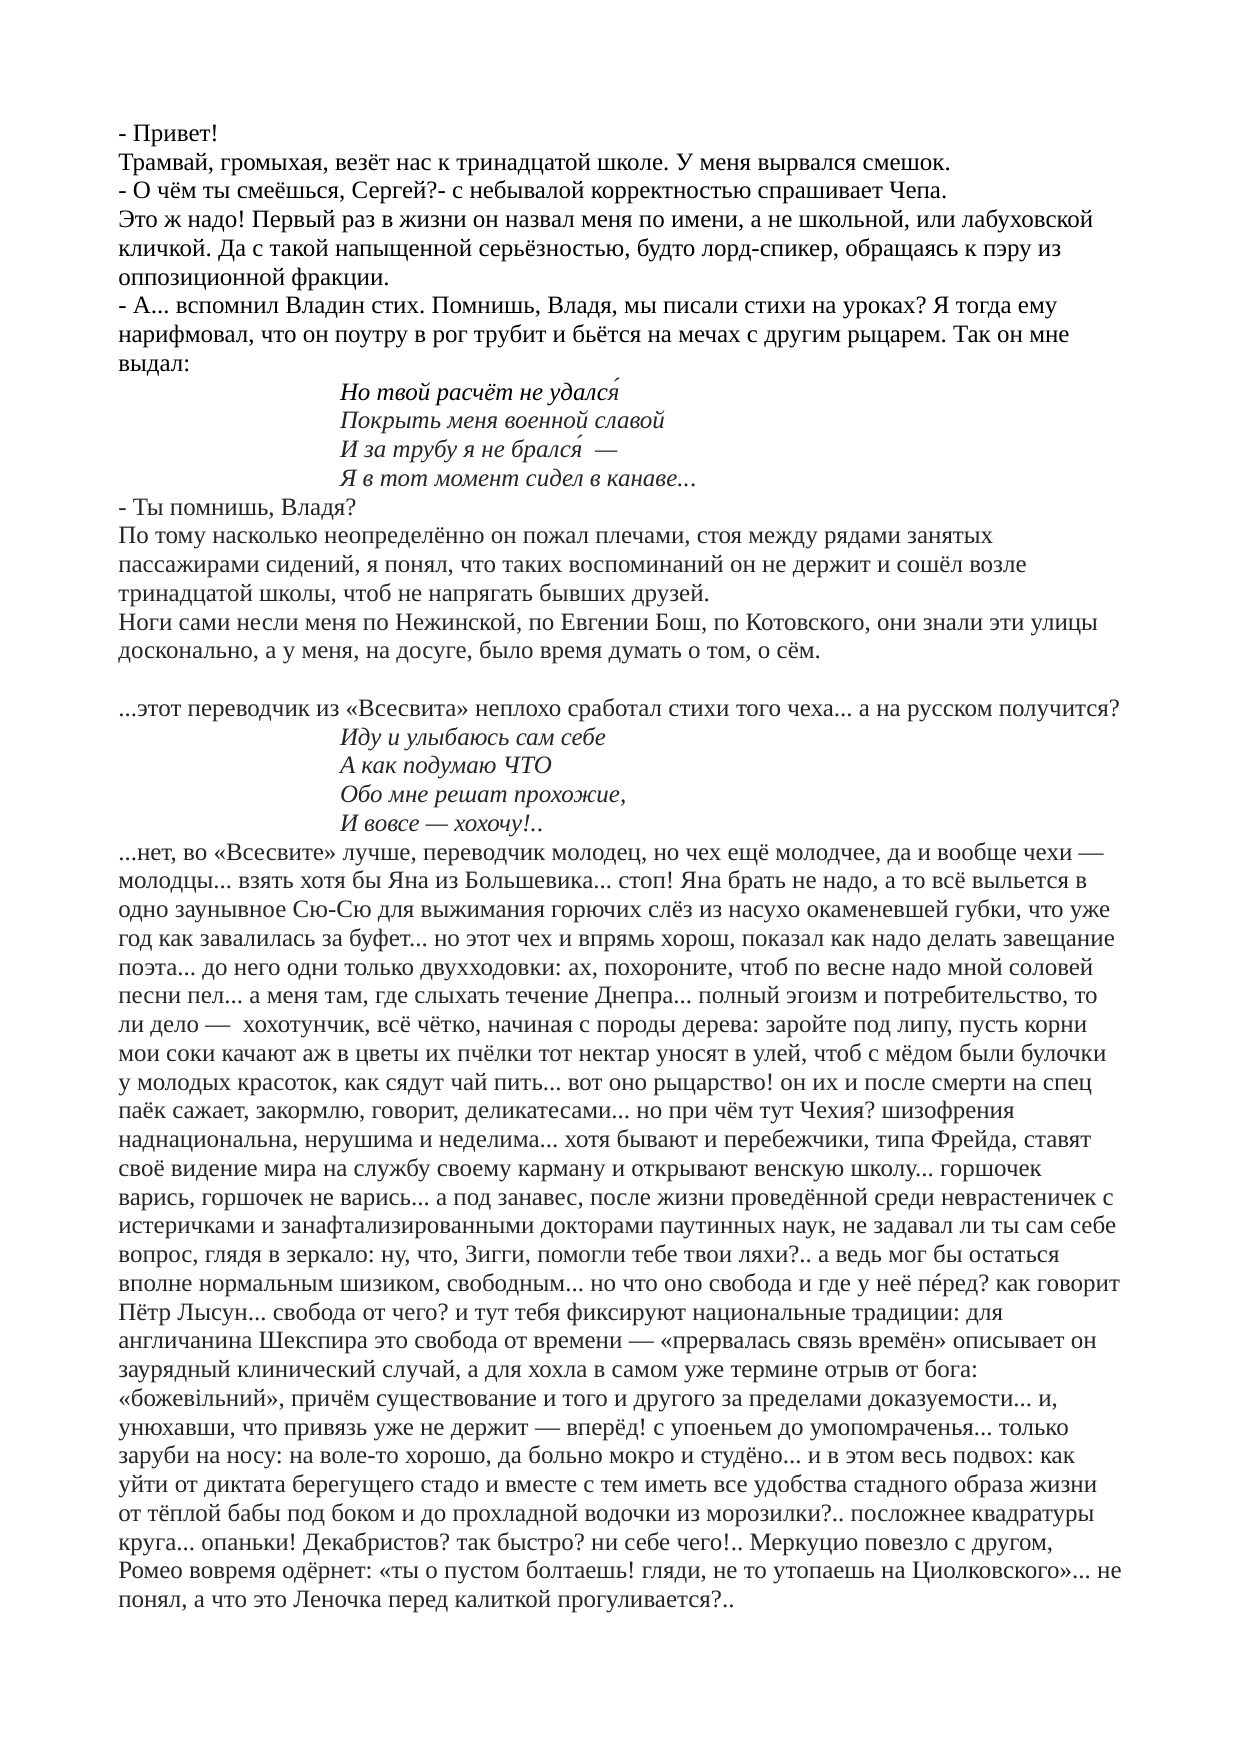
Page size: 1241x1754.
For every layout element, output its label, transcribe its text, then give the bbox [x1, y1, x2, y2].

text И вовсе — хохочу!.. [118, 808, 1122, 837]
text Но твой расчёт не удался́ [118, 377, 1122, 406]
text А как подумаю ЧТО [118, 751, 1122, 779]
text - О чём ты смеёшься, Сергей?- с небывалой корректностью спрашивает Чепа. [118, 176, 1122, 204]
text - А... вспомнил Владин стих. Помнишь, Владя, мы писали стихи на уроках? Я тогда ему нарифмовал, что он поутру в рог трубит и бьётся на мечах с другим рыцарем. Так он мне выдал: [118, 291, 1122, 377]
text Трамвай, громыхая, везёт нас к тринадцатой школе. У меня вырвался смешок. [118, 147, 1122, 176]
text И за трубу я не брался́ — [118, 434, 1122, 463]
text Покрыть меня военной славой [118, 406, 1122, 434]
text Иду и улыбаюсь сам себе [118, 722, 1122, 751]
text Обо мне решат прохожие, [118, 779, 1122, 808]
text - Привет! [118, 118, 1122, 147]
text По тому насколько неопределённо он пожал плечами, стоя между рядами занятых пассажирами сидений, я понял, что таких воспоминаний он не держит и сошёл возле тринадцатой школы, чтоб не напрягать бывших друзей. [118, 521, 1122, 607]
text ...этот переводчик из «Всесвита» неплохо сработал стихи того чеха... а на русском получится? [118, 693, 1122, 722]
text - Ты помнишь, Владя? [118, 492, 1122, 521]
text Ноги сами несли меня по Нежинской, по Евгении Бош, по Котовского, они знали эти улицы досконально, а у меня, на досуге, было время думать о том, о сём. [118, 607, 1122, 664]
text Я в тот момент сидел в канаве... [118, 463, 1122, 492]
text Это ж надо! Первый раз в жизни он назвал меня по имени, а не школьной, или лабуховской кличкой. Да с такой напыщенной серьёзностью, будто лорд-спикер, обращаясь к пэру из оппозиционной фракции. [118, 204, 1122, 291]
text ...нет, во «Всесвите» лучше, переводчик молодец, но чех ещё молодчее, да и вообще чехи — молодцы... взять хотя бы Яна из Большевика... стоп! Яна брать не надо, а то всё выльется в одно заунывное Сю-Сю для выжимания горючих слёз из насухо окаменевшей губки, что уже год как завалилась за буфет... но этот чех и впрямь хорош, показал как надо делать завещание поэта... до него одни только двухходовки: ах, похороните, чтоб по весне надо мной соловей песни пел... а меня там, где слыхать течение Днепра... полный эгоизм и потребительство, то ли дело — хохотунчик, всё чётко, начиная с породы дерева: заройте под липу, пусть корни мои соки качают аж в цветы их пчёлки тот нектар уносят в улей, чтоб с мёдом были булочки у молодых красоток, как сядут чай пить... вот оно рыцарство! он их и после смерти на спец паёк сажает, закормлю, говорит, деликатесами... но при чём тут Чехия? шизофрения наднациональна, нерушима и неделима... хотя бывают и перебежчики, типа Фрейда, ставят своё видение мира на службу своему карману и открывают венскую школу... горшочек варись, горшочек не варись... а под занавес, после жизни проведённой среди неврастеничек с истеричками и занафтализированными докторами паутинных наук, не задавал ли ты сам себе вопрос, глядя в зеркало: ну, что, Зигги, помогли тебе твои ляхи?.. а ведь мог бы остаться вполне нормальным шизиком, свободным... но что оно свобода и где у неё пéред? как говорит Пётр Лысун... свобода от чего? и тут тебя фиксируют национальные традиции: для англичанина Шекспира это свобода от времени — «прервалась связь времён» описывает он заурядный клинический случай, а для хохла в самом уже термине отрыв от бога: «божевiльний», причём существование и того и другого за пределами доказуемости... и, унюхавши, что привязь уже не держит — вперёд! с упоеньем до умопомраченья... только заруби на носу: на воле-то хорошо, да больно мокро и студёно... и в этом весь подвох: как уйти от диктата берегущего стадо и вместе с тем иметь все удобства стадного образа жизни от тёплой бабы под боком и до прохладной водочки из морозилки?.. посложнее квадратуры круга... опаньки! Декабристов? так быстро? ни себе чего!.. Меркуцио повезло с другом, Ромео вовремя одёрнет: «ты о пустом болтаешь! гляди, не то утопаешь на Циолковского»... не понял, а что это Леночка перед калиткой прогуливается?.. [118, 837, 1122, 1613]
